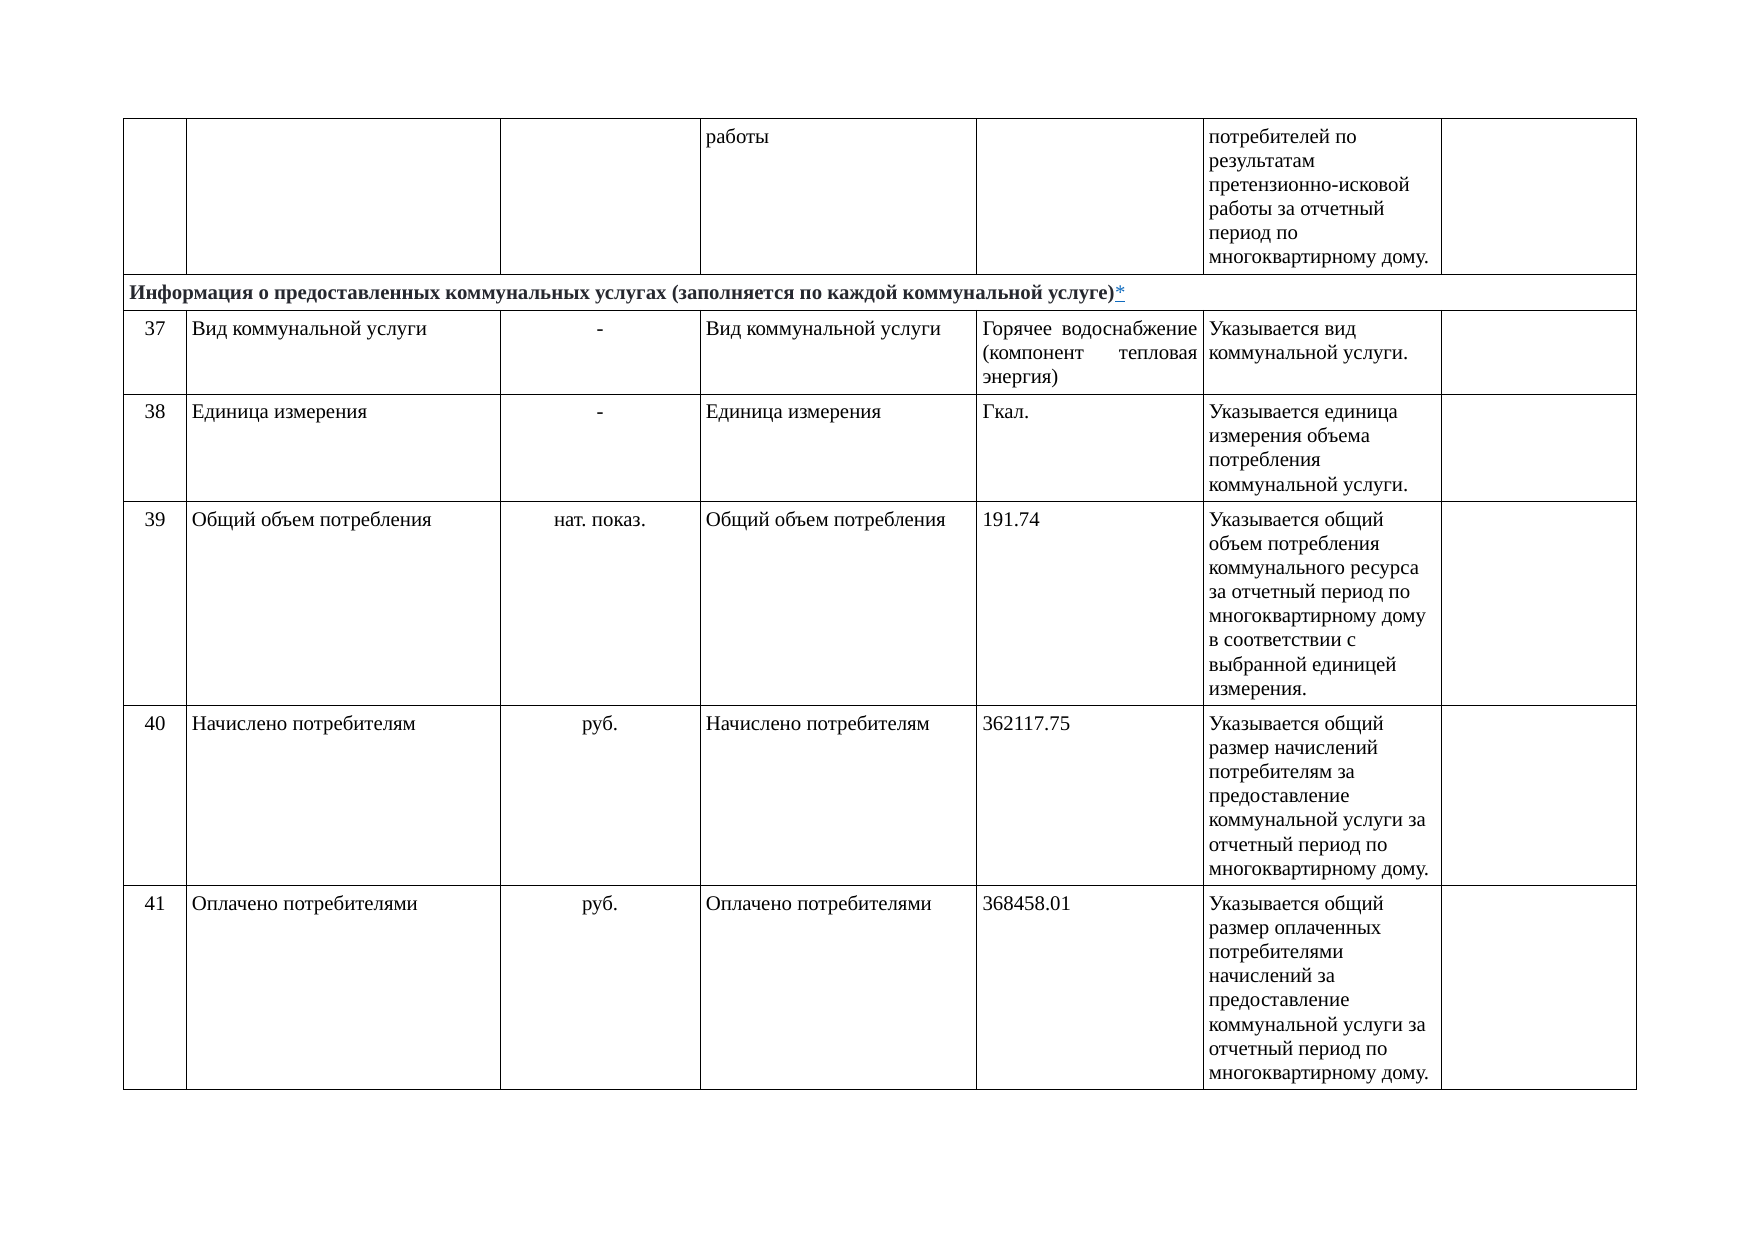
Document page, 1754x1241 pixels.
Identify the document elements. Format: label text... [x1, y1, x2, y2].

table_cell Единица измерения [187, 395, 500, 501]
table_cell Общий объем потребления [701, 502, 976, 705]
table_cell Единица измерения [701, 395, 976, 501]
table_cell [1442, 311, 1636, 393]
table_cell 368458,01 [977, 886, 1203, 1089]
table_cell 38 [124, 395, 186, 501]
table_cell [1442, 706, 1636, 885]
table_cell 40 [124, 706, 186, 885]
table_cell работы [701, 119, 976, 274]
table_cell 41 [124, 886, 186, 1089]
table_cell Вид коммунальной услуги [701, 311, 976, 393]
table_cell Начислено потребителям [187, 706, 500, 885]
table_cell Указывается вид коммунальной услуги. [1204, 311, 1441, 393]
table_cell 191,74 [977, 502, 1203, 705]
table_cell Оплачено потребителями [187, 886, 500, 1089]
table_cell Общий объем потребления [187, 502, 500, 705]
table_cell Гкал. [977, 395, 1203, 501]
table_cell руб. [501, 706, 700, 885]
table_cell [977, 119, 1203, 274]
table_cell - [501, 395, 700, 501]
table_cell [187, 119, 500, 274]
table_cell Оплачено потребителями [701, 886, 976, 1089]
table_cell - [501, 311, 700, 393]
table_cell Информация о предоставленных коммунальных услугах (заполняется по каждой коммунальной услуге)* [124, 275, 1636, 310]
table_cell [1442, 119, 1636, 274]
table_cell потребителей по результатам претензионно-исковой работы за отчетный период по многоквартирному дому. [1204, 119, 1441, 274]
table_cell нат. показ. [501, 502, 700, 705]
table_cell Начислено потребителям [701, 706, 976, 885]
table_cell Горячее водоснабжение (компонент тепловая энергия) [977, 311, 1203, 393]
table_cell [124, 119, 186, 274]
table_cell 39 [124, 502, 186, 705]
table_cell Вид коммунальной услуги [187, 311, 500, 393]
table_cell Указывается общий размер оплаченных потребителями начислений за предоставление коммунальной услуги за отчетный период по многоквартирному дому. [1204, 886, 1441, 1089]
table_cell Указывается общий размер начислений потребителям за предоставление коммунальной услуги за отчетный период по многоквартирному дому. [1204, 706, 1441, 885]
table_cell [1442, 395, 1636, 501]
table_cell Указывается общий объем потребления коммунального ресурса за отчетный период по многоквартирному дому в соответствии с выбранной единицей измерения. [1204, 502, 1441, 705]
table_cell [501, 119, 700, 274]
table_cell 362117,75 [977, 706, 1203, 885]
table_cell 37 [124, 311, 186, 393]
table_cell руб. [501, 886, 700, 1089]
table_cell Указывается единица измерения объема потребления коммунальной услуги. [1204, 395, 1441, 501]
table_cell [1442, 502, 1636, 705]
table_cell [1442, 886, 1636, 1089]
